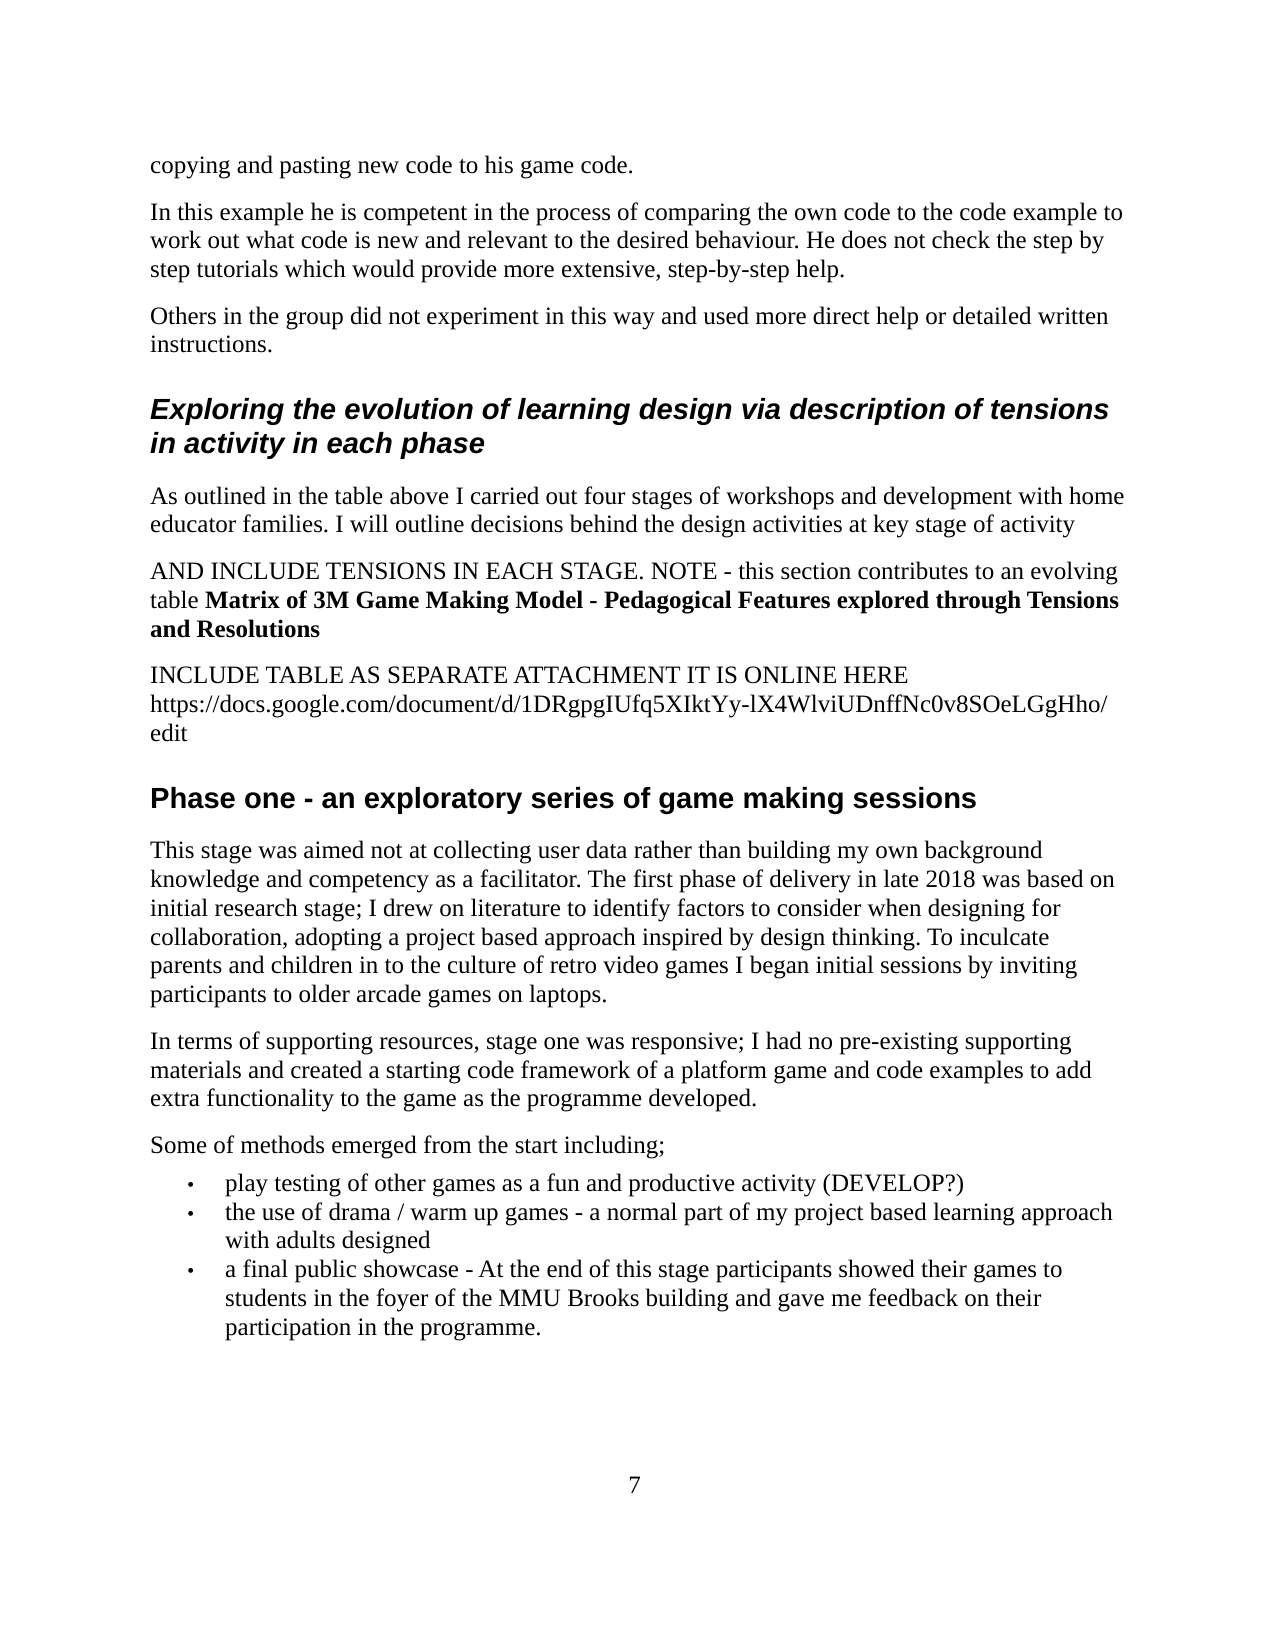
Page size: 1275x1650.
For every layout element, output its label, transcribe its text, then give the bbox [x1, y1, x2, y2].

text In this example he is competent in the process of comparing the own code to the code example to work out what code is new and relevant to the desired behaviour. He does not check the step by step tutorials which would provide more extensive, step-by-step help. [150, 197, 1125, 283]
subtitle Phase one - an exploratory series of game making sessions [150, 781, 1125, 814]
list play testing of other games as a fun and productive activity (DEVELOP?) [187, 1168, 1125, 1197]
list a final public showcase - At the end of this stage participants showed their games to students in the foyer of the MMU Brooks building and gave me feedback on their participation in the programme. [187, 1254, 1125, 1340]
text Others in the group did not experiment in this way and used more direct help or detailed written instructions. [150, 301, 1125, 358]
text AND INCLUDE TENSIONS IN EACH STAGE. NOTE - this section contributes to an evolving table Matrix of 3M Game Making Model - Pedagogical Features explored through Tensions and Resolutions [150, 556, 1125, 642]
text INCLUDE TABLE AS SEPARATE ATTACHMENT IT IS ONLINE HERE https://docs.google.com/document/d/1DRgpgIUfq5XIktYy-lX4WlviUDnffNc0v8SOeLGgHho/edit [150, 660, 1125, 747]
subtitle Exploring the evolution of learning design via description of tensions in activity in each phase [150, 392, 1125, 459]
text In terms of supporting resources, stage one was responsive; I had no pre-existing supporting materials and created a starting code framework of a platform game and code examples to add extra functionality to the game as the programme developed. [150, 1026, 1125, 1112]
text As outlined in the table above I carried out four stages of workshops and development with home educator families. I will outline decisions behind the design activities at key stage of activity [150, 481, 1125, 538]
text copying and pasting new code to his game code. [150, 150, 1125, 179]
text This stage was aimed not at collecting user data rather than building my own background knowledge and competency as a facilitator. The first phase of delivery in late 2018 was based on initial research stage; I drew on literature to identify factors to consider when designing for collaboration, adopting a project based approach inspired by design thinking. To inculcate parents and children in to the culture of retro video games I began initial sessions by inviting participants to older arcade games on laptops. [150, 836, 1125, 1008]
text Some of methods emerged from the start including; [150, 1130, 1125, 1159]
list the use of drama / warm up games - a normal part of my project based learning approach with adults designed [187, 1197, 1125, 1254]
